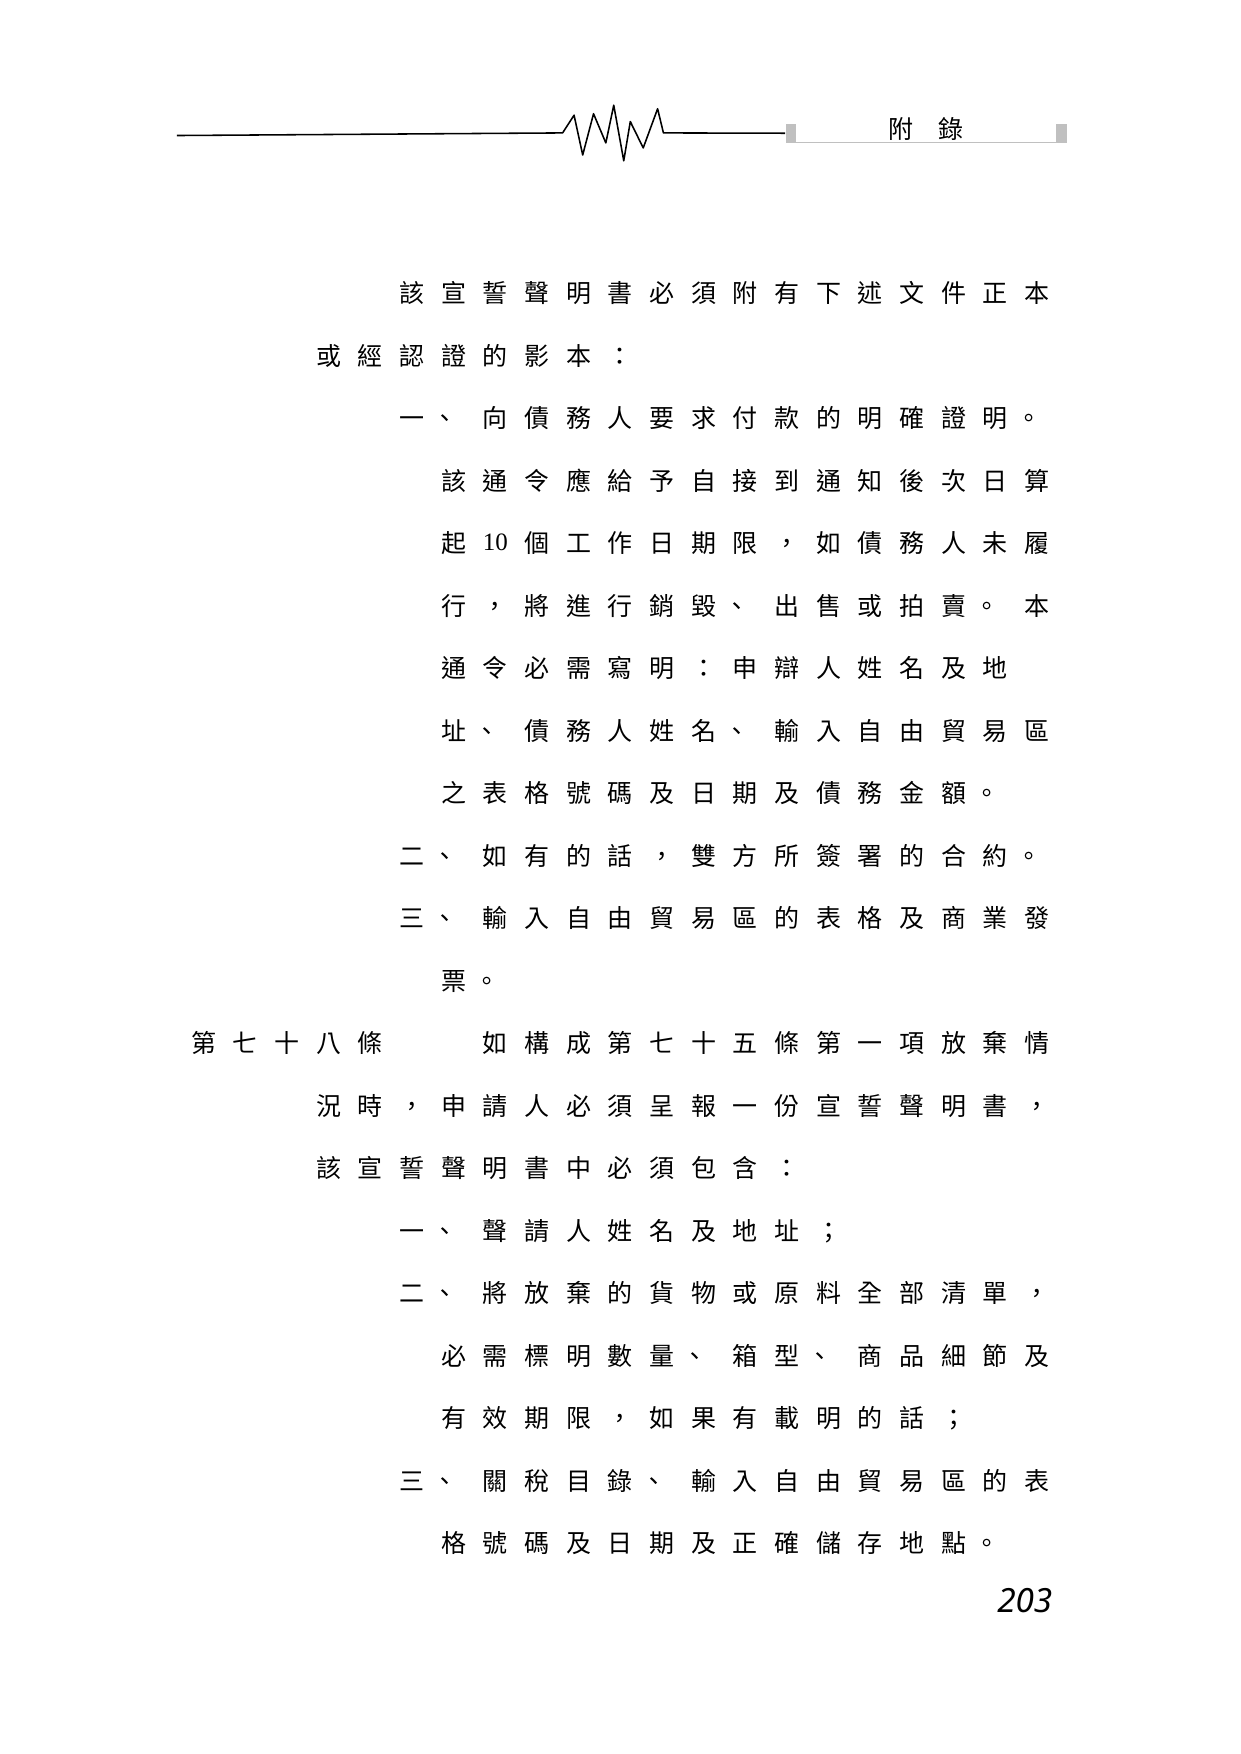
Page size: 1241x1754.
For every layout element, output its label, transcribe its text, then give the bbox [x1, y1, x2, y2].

text 二、如有的話，雙方所簽署的合約。 [355, 813, 1058, 875]
text 該宣誓聲明書必須附有下述文件正本或經認證的影本： [306, 250, 1058, 375]
text 三、輸入自由貿易區的表格及商業發票。 [355, 875, 1058, 1000]
text 二、將放棄的貨物或原料全部清單，必需標明數量、箱型、商品細節及有效期限，如果有載明的話； [355, 1250, 1058, 1438]
text 一、聲請人姓名及地址； [355, 1188, 1058, 1250]
text 第七十八條 如構成第七十五條第一項放棄情況時，申請人必須呈報一份宣誓聲明書，該宣誓聲明書中必須包含： [183, 1000, 1058, 1188]
text 三、關稅目錄、輸入自由貿易區的表格號碼及日期及正確儲存地點。 [355, 1438, 1058, 1563]
text 一、向債務人要求付款的明確證明。該通令應給予自接到通知後次日算起10個工作日期限，如債務人未履行，將進行銷毀、出售或拍賣。本通令必需寫明：申辯人姓名及地址、債務人姓名、輸入自由貿易區之表格號碼及日期及債務金額。 [355, 375, 1058, 813]
